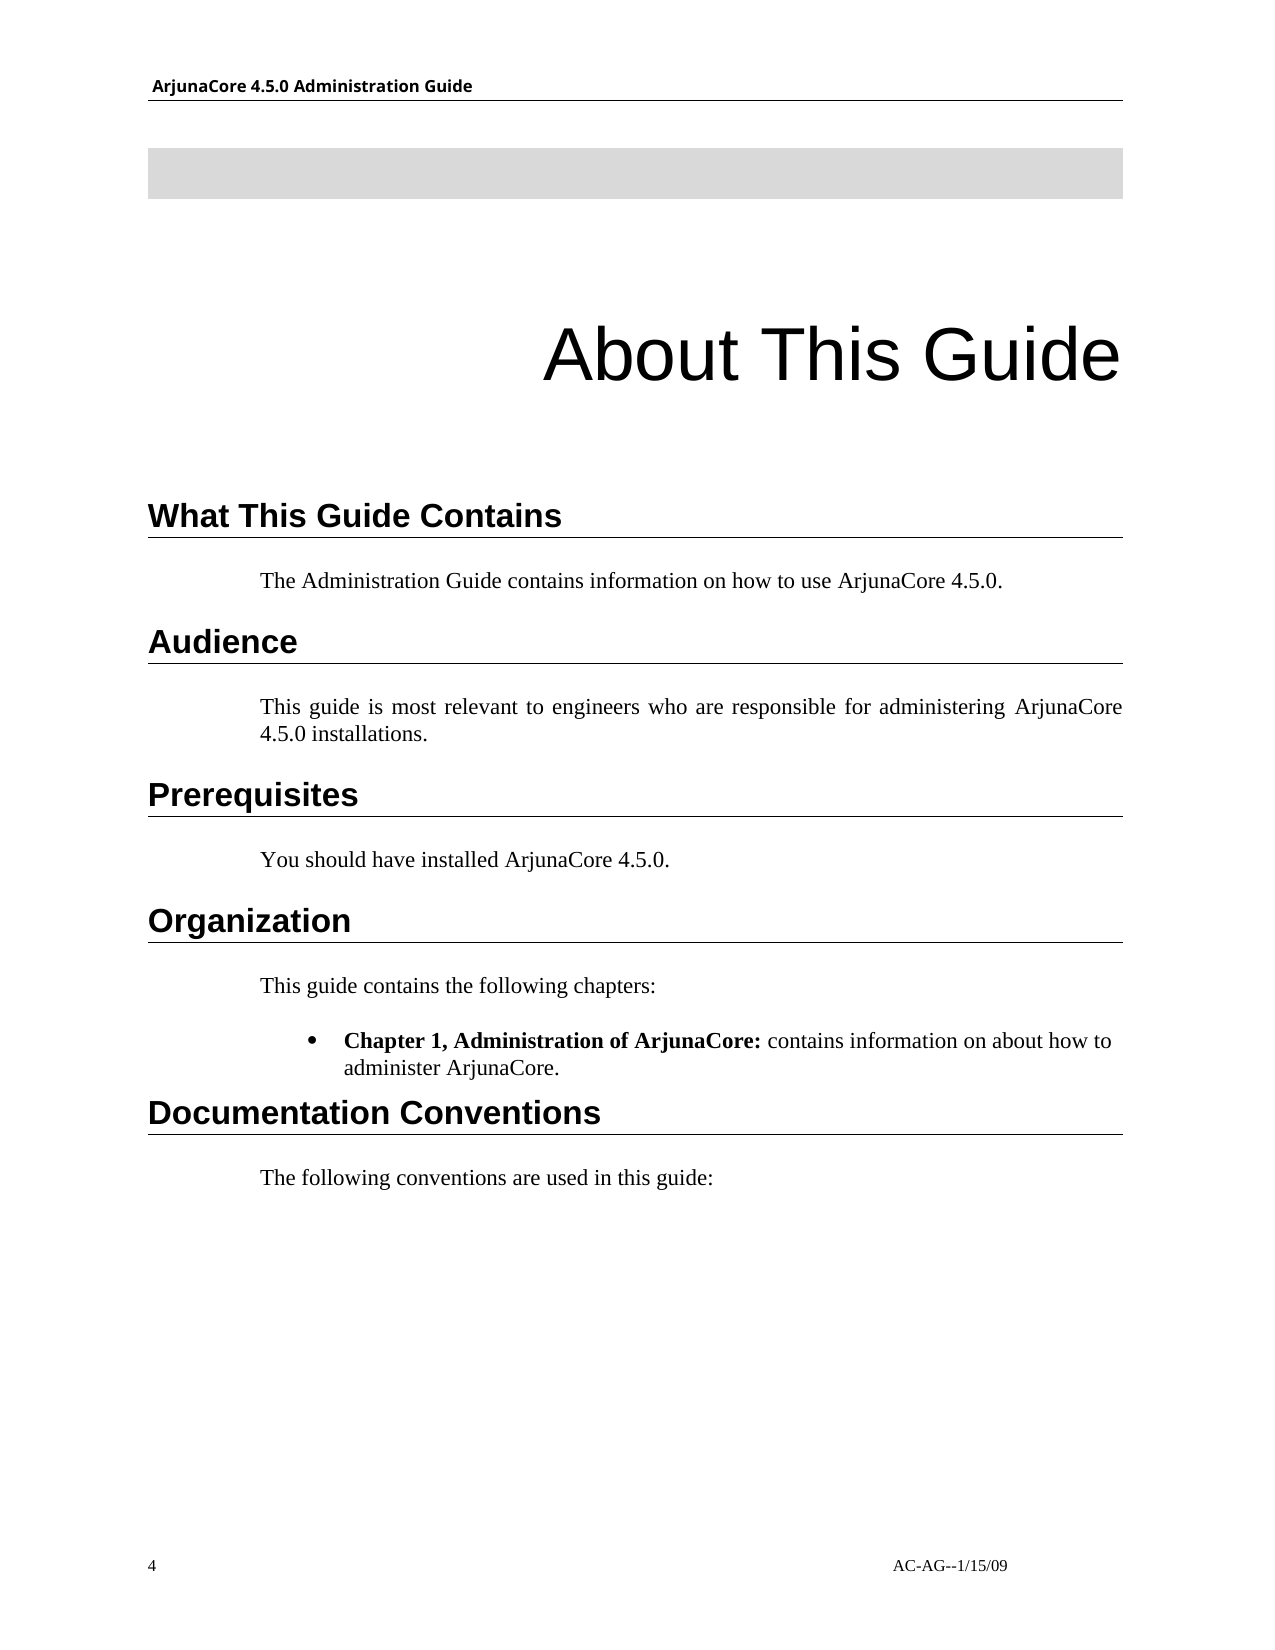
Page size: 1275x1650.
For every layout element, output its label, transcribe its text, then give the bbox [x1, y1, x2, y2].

text You should have installed ArjunaCore 4.4.0. [260, 846, 1123, 872]
text This guide is most relevant to engineers who are responsible for administering ArjunaCore 4.4.0 installations. [260, 693, 1123, 746]
text The following conventions are used in this guide: [260, 1164, 1123, 1190]
subtitle Prerequisites [148, 775, 1123, 816]
subtitle Organization [148, 901, 1123, 942]
subtitle Documentation Conventions [148, 1093, 1123, 1134]
text This guide contains the following chapters: [260, 972, 1123, 998]
subtitle Audience [148, 622, 1123, 663]
list Chapter 1, Administration of ArjunaCore: contains information on about how to administer ArjunaCore. [308, 1028, 1123, 1080]
subtitle What This Guide Contains [148, 496, 1123, 537]
text The Administration Guide contains information on how to use ArjunaCore 4.4.0. [260, 567, 1123, 593]
title About This Guide [263, 224, 1123, 396]
